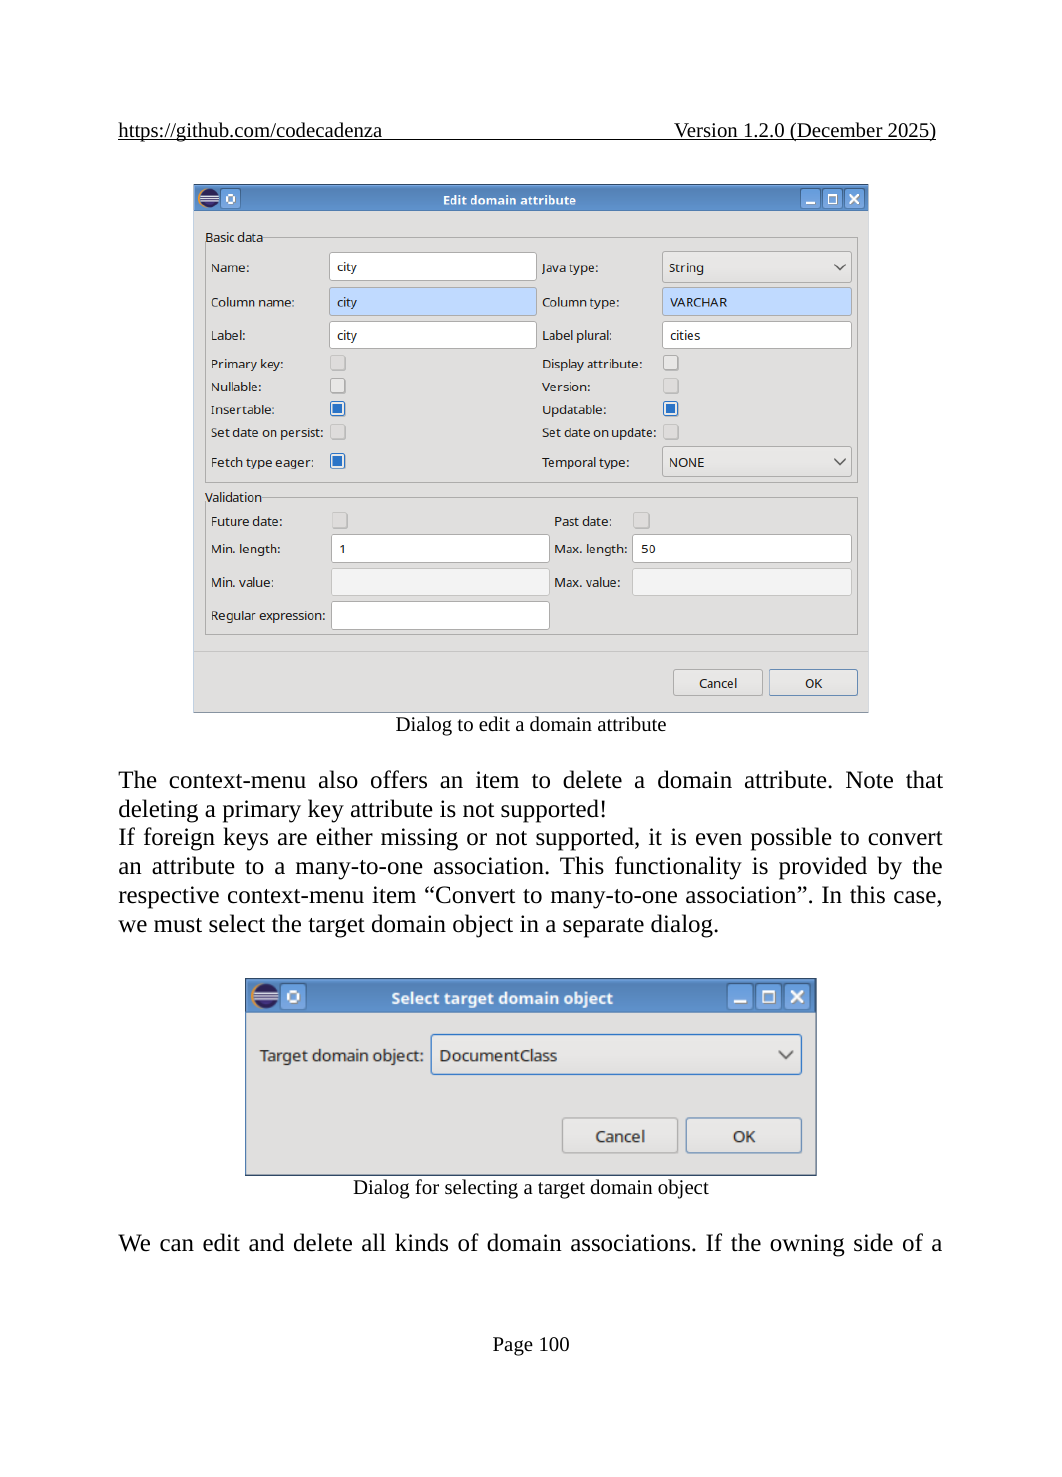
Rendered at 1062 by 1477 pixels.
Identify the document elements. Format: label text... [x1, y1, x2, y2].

text If foreign keys are either missing or not supported, it is even possible to convert an attribute to a many-to-one association. This functionality is provided by the respective context-menu item “Convert to many-to-one association”. In this case, we must select the target domain object in a separate dialog. [118, 822, 944, 937]
text Dialog to edit a domain attribute [193, 713, 868, 736]
text We can edit and delete all kinds of domain associations. If the owning side of a [118, 1228, 944, 1257]
picture [193, 184, 869, 713]
picture [245, 978, 817, 1176]
text The context-menu also offers an item to delete a domain attribute. Note that deleting a primary key attribute is not supported! [118, 765, 944, 822]
text Dialog for selecting a target domain object [245, 1176, 817, 1199]
